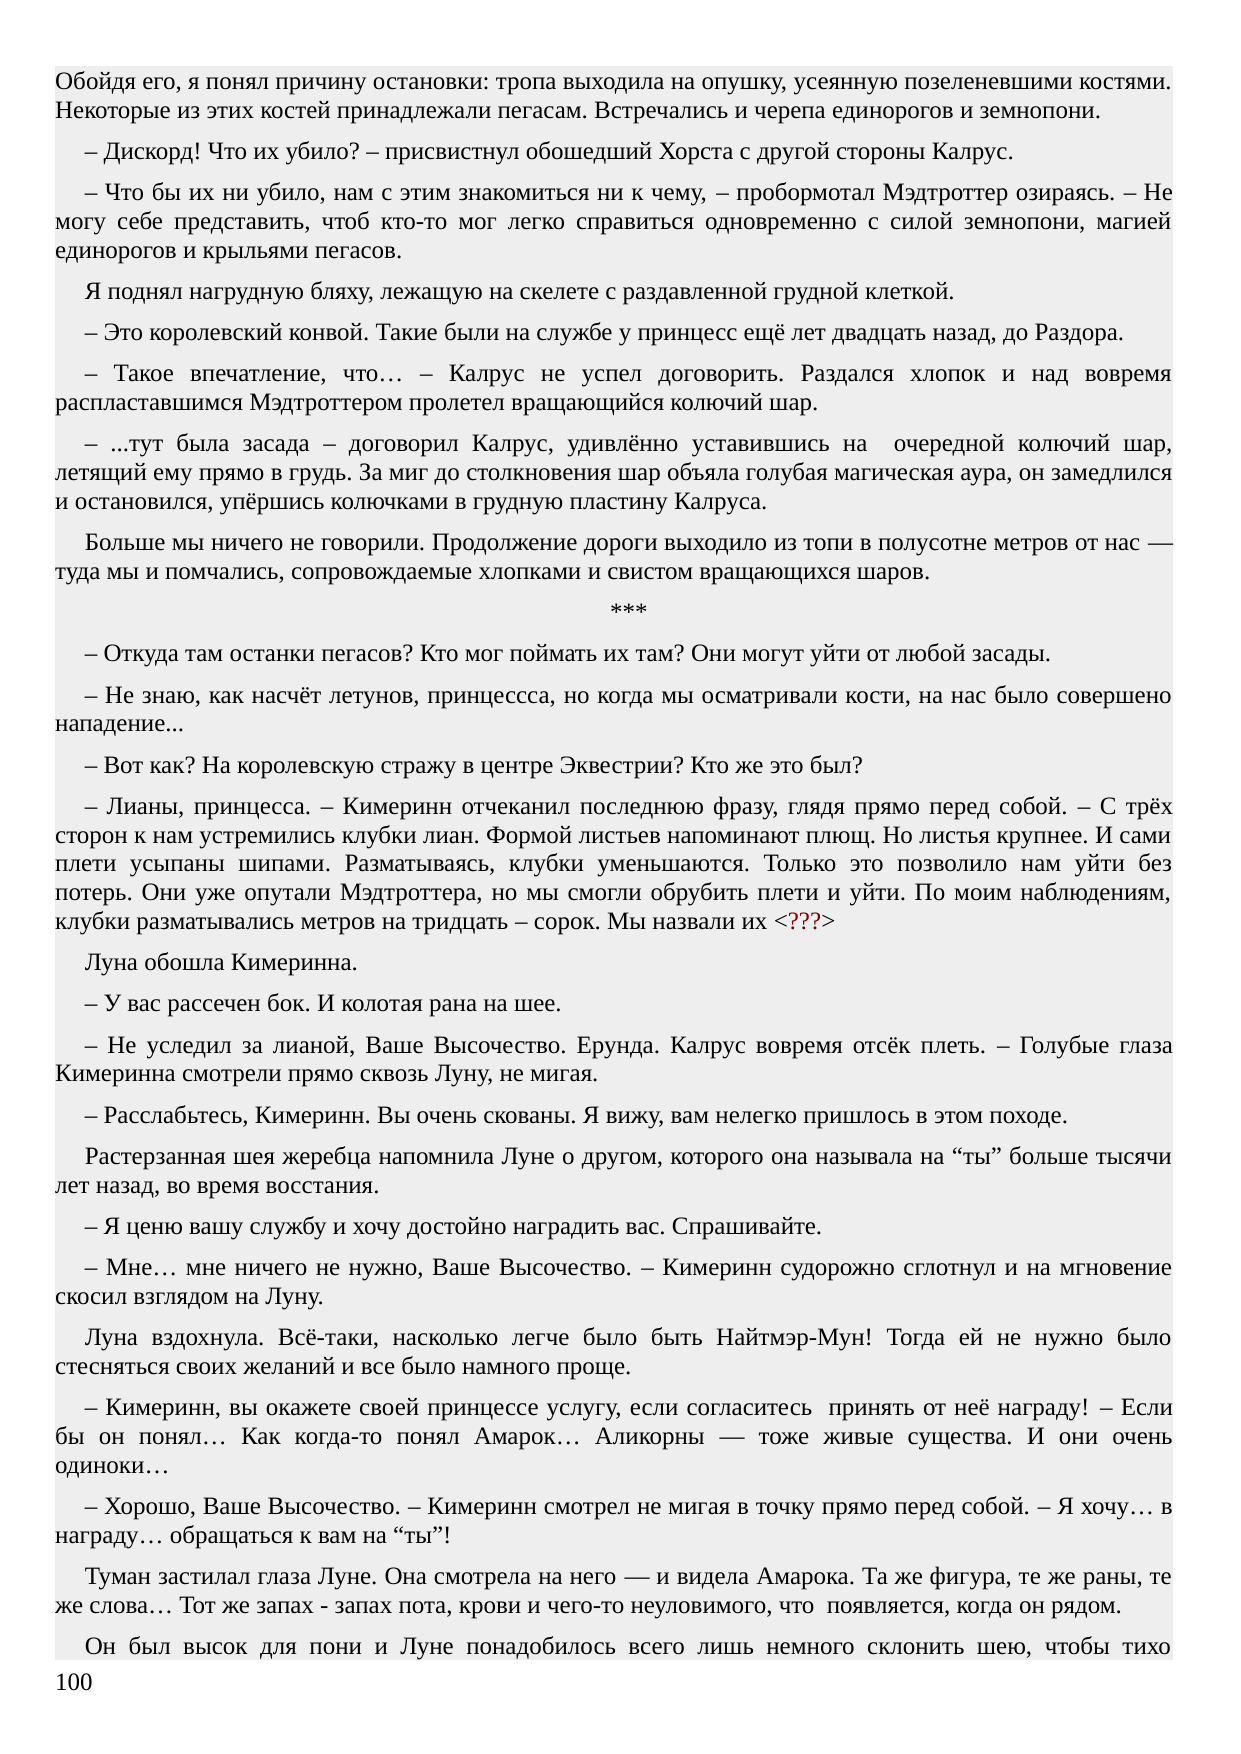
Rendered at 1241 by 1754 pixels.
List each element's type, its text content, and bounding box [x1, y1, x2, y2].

text – Лианы, принцесса. – Кимеринн отчеканил последнюю фразу, глядя прямо перед собой. – С трёх сторон к нам устремились клубки лиан. Формой листьев напоминают плющ. Но листья крупнее. И сами плети усыпаны шипами. Разматываясь, клубки уменьшаются. Только это позволило нам уйти без потерь. Они уже опутали Мэдтроттера, но мы смогли обрубить плети и уйти. По моим наблюдениям, клубки разматывались метров на тридцать – сорок. Мы назвали их <???> [55, 791, 1173, 935]
text Луна обошла Кимеринна. [55, 947, 1173, 976]
text – Это королевский конвой. Такие были на службе у принцесс ещё лет двадцать назад, до Раздора. [55, 317, 1173, 346]
text Обойдя его, я понял причину остановки: тропа выходила на опушку, усеянную позеленевшими костями. Некоторые из этих костей принадлежали пегасам. Встречались и черепа единорогов и земнопони. [55, 66, 1173, 123]
text – Вот как? На королевскую стражу в центре Эквестрии? Кто же это был? [55, 750, 1173, 778]
text *** [55, 597, 1173, 626]
text – ...тут была засада – договорил Калрус, удивлённо уставившись на очередной колючий шар, летящий ему прямо в грудь. За миг до столкновения шар объяла голубая магическая аура, он замедлился и остановился, упёршись колючками в грудную пластину Калруса. [55, 428, 1173, 515]
text – Кимеринн, вы окажете своей принцессе услугу, если согласитесь принять от неё награду! – Если бы он понял… Как когда-то понял Амарок… Аликорны — тоже живые существа. И они очень одиноки… [55, 1392, 1173, 1478]
text Луна вздохнула. Всё-таки, насколько легче было быть Найтмэр-Мун! Тогда ей не нужно было стесняться своих желаний и все было намного проще. [55, 1322, 1173, 1380]
text – Расслабьтесь, Кимеринн. Вы очень скованы. Я вижу, вам нелегко пришлось в этом походе. [55, 1100, 1173, 1128]
text – Не знаю, как насчёт летунов, принцессса, но когда мы осматривали кости, на нас было совершено нападение... [55, 680, 1173, 737]
text Он был высок для пони и Луне понадобилось всего лишь немного склонить шею, чтобы тихо [55, 1631, 1173, 1660]
text Растерзанная шея жеребца напомнила Луне о другом, которого она называла на “ты” больше тысячи лет назад, во время восстания. [55, 1141, 1173, 1198]
text – Такое впечатление, что… – Калрус не успел договорить. Раздался хлопок и над вовремя распластавшимся Мэдтроттером пролетел вращающийся колючий шар. [55, 358, 1173, 416]
text – Мне… мне ничего не нужно, Ваше Высочество. – Кимеринн судорожно сглотнул и на мгновение скосил взглядом на Луну. [55, 1252, 1173, 1310]
text – Хорошо, Ваше Высочество. – Кимеринн смотрел не мигая в точку прямо перед собой. – Я хочу… в награду… обращаться к вам на “ты”! [55, 1491, 1173, 1548]
text – Я ценю вашу службу и хочу достойно наградить вас. Спрашивайте. [55, 1211, 1173, 1240]
text – Не уследил за лианой, Ваше Высочество. Ерунда. Калрус вовремя отсёк плеть. – Голубые глаза Кимеринна смотрели прямо сквозь Луну, не мигая. [55, 1030, 1173, 1087]
text – Что бы их ни убило, нам с этим знакомиться ни к чему, – пробормотал Мэдтроттер озираясь. – Не могу себе представить, чтоб кто-то мог легко справиться одновременно с силой земнопони, магией единорогов и крыльями пегасов. [55, 177, 1173, 263]
text – Откуда там останки пегасов? Кто мог поймать их там? Они могут уйти от любой засады. [55, 638, 1173, 667]
text – Дискорд! Что их убило? – присвистнул обошедший Хорста с другой стороны Калрус. [55, 136, 1173, 165]
text – У вас рассечен бок. И колотая рана на шее. [55, 988, 1173, 1017]
text Туман застилал глаза Луне. Она смотрела на него — и видела Амарока. Та же фигура, те же раны, те же слова… Тот же запах - запах пота, крови и чего-то неуловимого, что появляется, когда он рядом. [55, 1561, 1173, 1618]
text Я поднял нагрудную бляху, лежащую на скелете с раздавленной грудной клеткой. [55, 276, 1173, 305]
text Больше мы ничего не говорили. Продолжение дороги выходило из топи в полусотне метров от нас — туда мы и помчались, сопровождаемые хлопками и свистом вращающихся шаров. [55, 527, 1173, 585]
